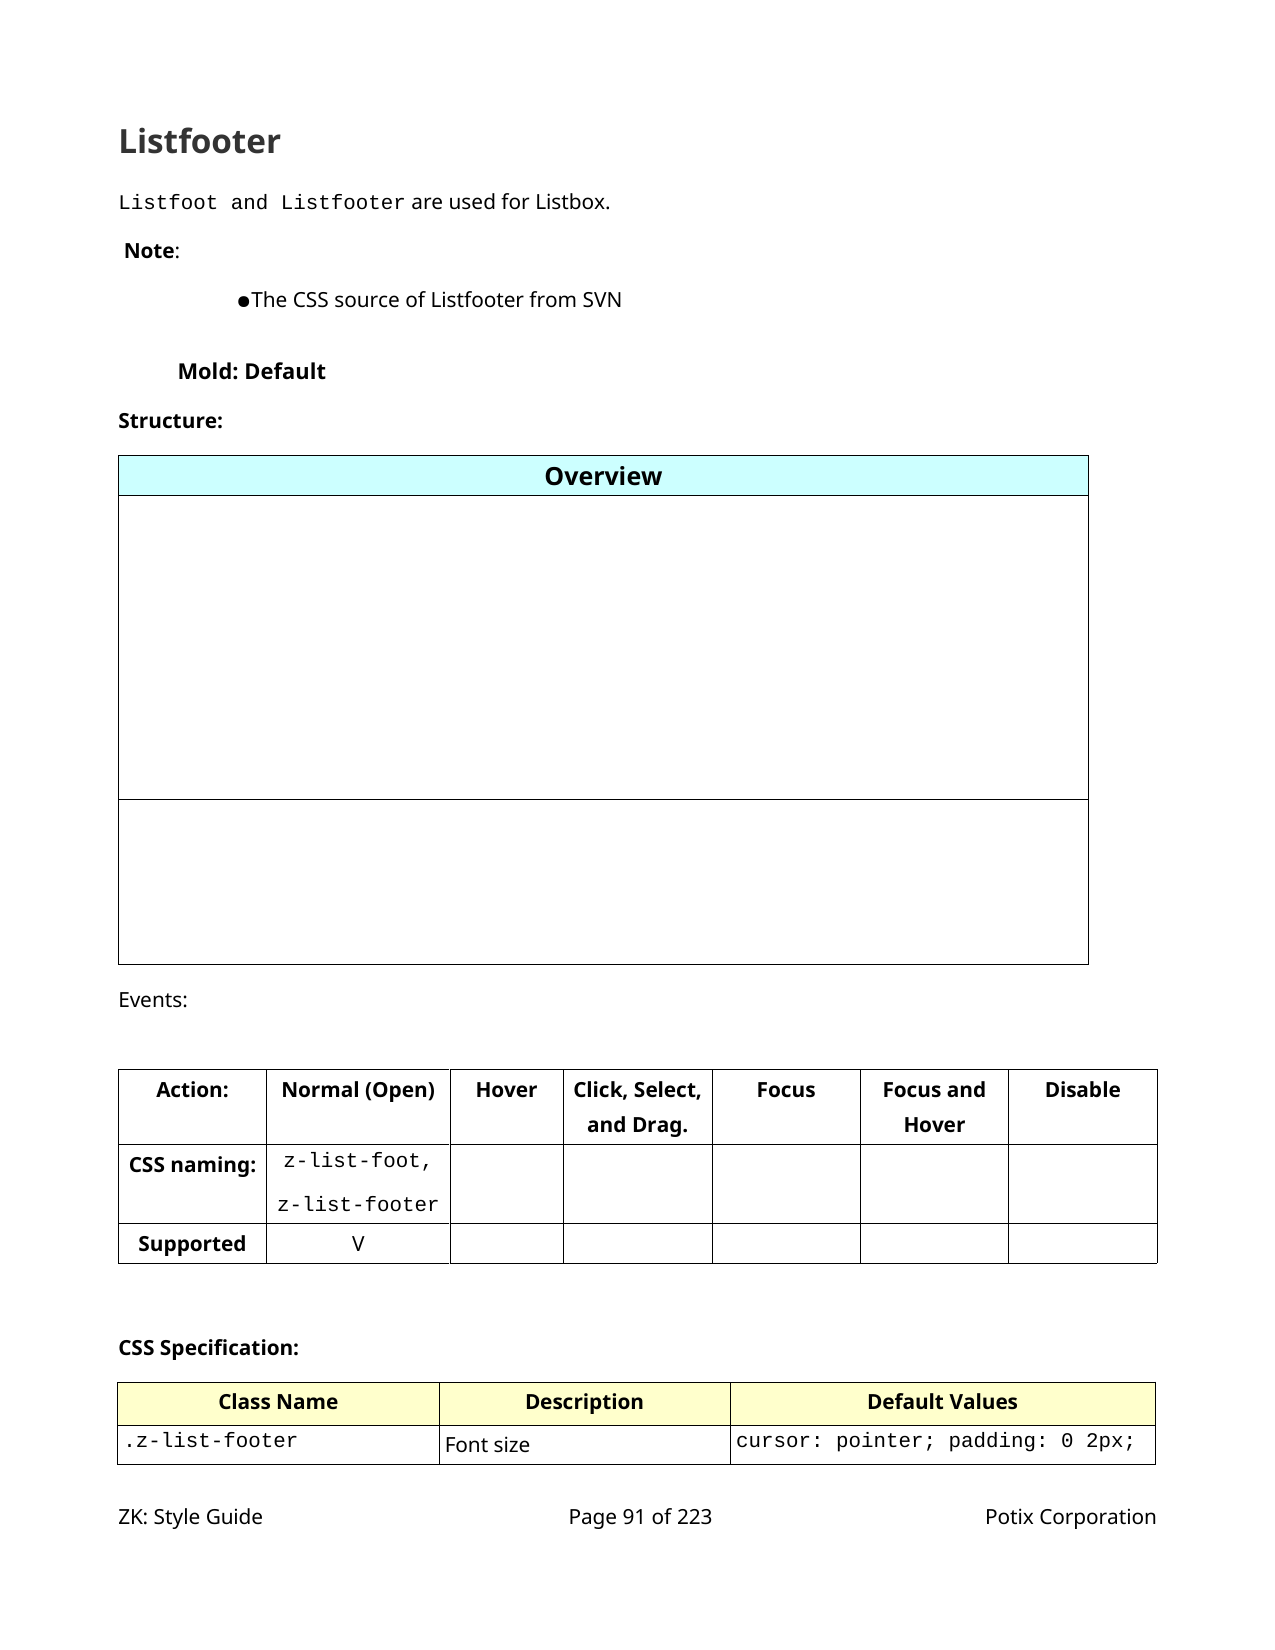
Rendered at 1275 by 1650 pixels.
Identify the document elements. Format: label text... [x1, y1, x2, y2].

table_header Focus and Hover [861, 1070, 1008, 1144]
table_cell cursor: pointer; padding: 0 2px; [731, 1426, 1155, 1464]
table_header Hover [451, 1070, 563, 1144]
text Note: [118, 236, 1157, 264]
table_header Default Values [731, 1383, 1155, 1425]
text Events: [118, 985, 1157, 1048]
table_cell .z-list-footer [118, 1426, 439, 1464]
table_cell V [267, 1224, 449, 1263]
table_cell Font size [440, 1426, 730, 1464]
table_header Disable [1009, 1070, 1157, 1144]
table_header Description [440, 1383, 730, 1425]
table_cell [119, 496, 1088, 799]
table_cell Supported [119, 1224, 266, 1263]
table_cell [451, 1224, 563, 1263]
table_cell [119, 800, 1088, 964]
text CSS Specification: [118, 1333, 1157, 1361]
table_cell z-list-foot, z-list-footer [267, 1145, 449, 1223]
table_header Overview [119, 456, 1088, 495]
table_cell [861, 1224, 1008, 1263]
list The CSS source of Listfooter from SVN [236, 285, 1157, 313]
table_cell [451, 1145, 563, 1223]
table_cell [713, 1145, 860, 1223]
subtitle Listfooter [118, 118, 1157, 163]
text Structure: [118, 406, 1157, 434]
table_cell [1009, 1145, 1157, 1223]
subtitle Mold: Default [177, 356, 1157, 386]
table_header Normal (Open) [267, 1070, 449, 1144]
table_cell CSS naming: [119, 1145, 266, 1223]
table_header Action: [119, 1070, 266, 1144]
table_cell [713, 1224, 860, 1263]
table_header Focus [713, 1070, 860, 1144]
table_cell [564, 1145, 712, 1223]
table_cell [564, 1224, 712, 1263]
table_cell [1009, 1224, 1157, 1263]
text Listfoot and Listfooter are used for Listbox. [118, 187, 1157, 216]
table_header Click, Select, and Drag. [564, 1070, 712, 1144]
table_header Class Name [118, 1383, 439, 1425]
table_cell [861, 1145, 1008, 1223]
